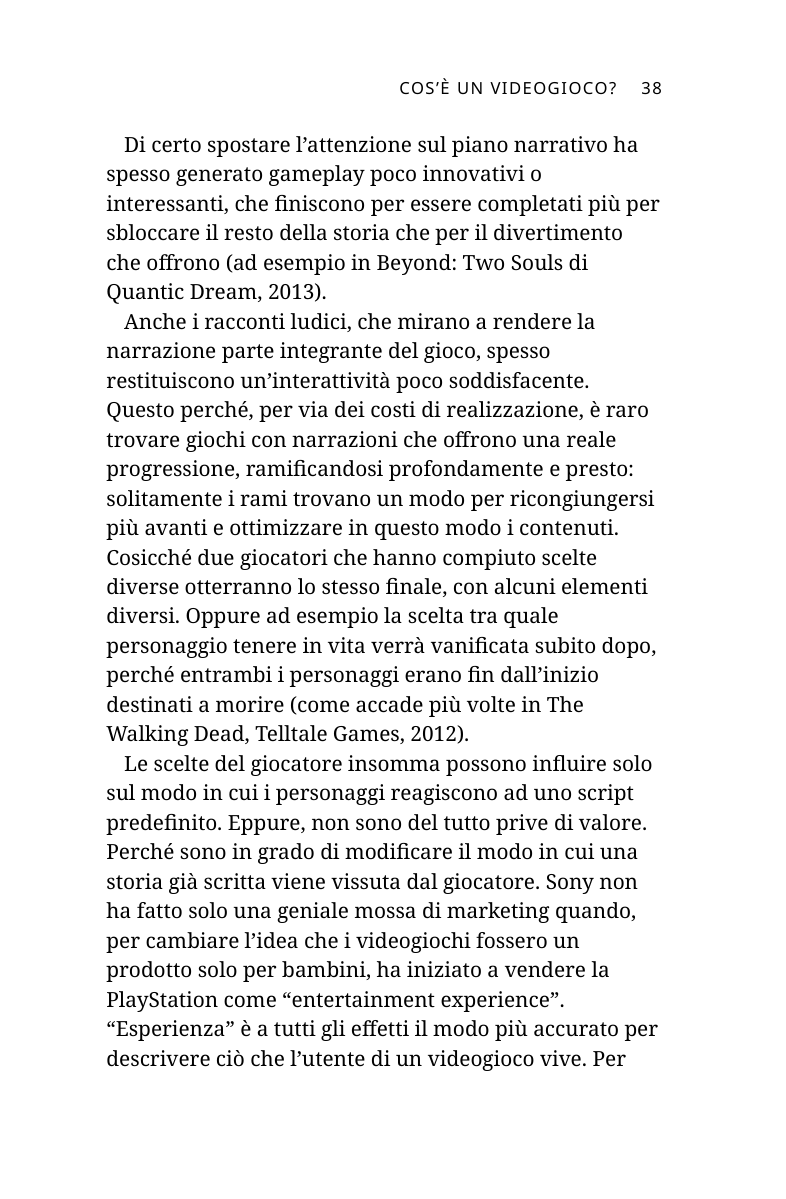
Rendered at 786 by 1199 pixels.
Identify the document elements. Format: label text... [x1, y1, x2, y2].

text Anche i racconti ludici, che mirano a rendere la narrazione parte integrante del gioco, spesso restituiscono un’interattività poco soddisfacente. Questo perché, per via dei costi di realizzazione, è raro trovare giochi con narrazioni che offrono una reale progressione, ramificandosi profondamente e presto: solitamente i rami trovano un modo per ricongiungersi più avanti e ottimizzare in questo modo i contenuti. Cosicché due giocatori che hanno compiuto scelte diverse otterranno lo stesso finale, con alcuni elementi diversi. Oppure ad esempio la scelta tra quale personaggio tenere in vita verrà vanificata subito dopo, perché entrambi i personaggi erano fin dall’inizio destinati a morire (come accade più volte in The Walking Dead, Telltale Games, 2012). [106, 306, 661, 748]
text Di certo spostare l’attenzione sul piano narrativo ha spesso generato gameplay poco innovativi o interessanti, che finiscono per essere completati più per sbloccare il resto della storia che per il divertimento che offrono (ad esempio in Beyond: Two Souls di Quantic Dream, 2013). [106, 129, 661, 306]
text Le scelte del giocatore insomma possono influire solo sul modo in cui i personaggi reagiscono ad uno script predefinito. Eppure, non sono del tutto prive di valore. Perché sono in grado di modificare il modo in cui una storia già scritta viene vissuta dal giocatore. Sony non ha fatto solo una geniale mossa di marketing quando, per cambiare l’idea che i videogiochi fossero un prodotto solo per bambini, ha iniziato a vendere la PlayStation come “entertainment experience”. “Esperienza” è a tutti gli effetti il modo più accurato per descrivere ciò che l’utente di un videogioco vive. Per [106, 748, 661, 1072]
